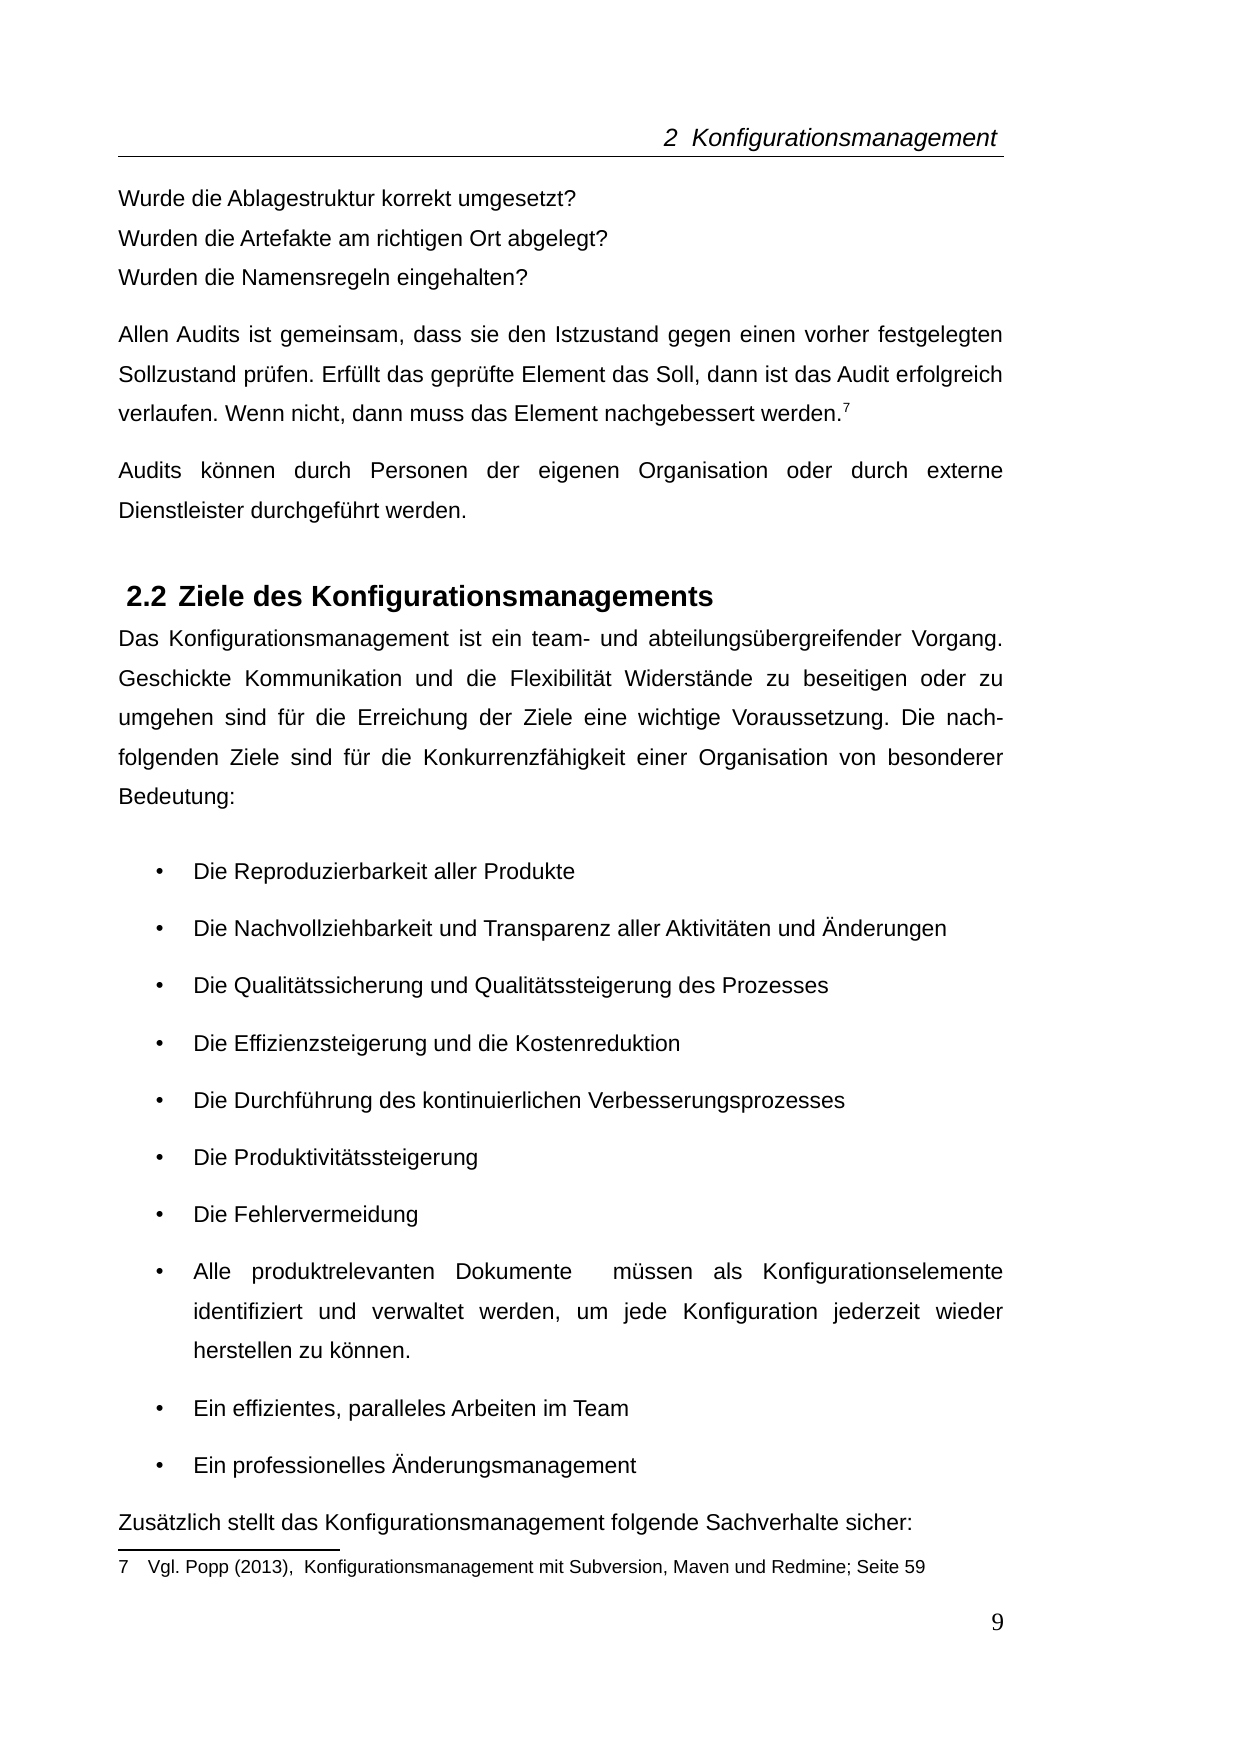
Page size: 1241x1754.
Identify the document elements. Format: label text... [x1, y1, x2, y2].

text Audits können durch Personen der eigenen Organisation oder durch externe Dienstleister durchgeführt werden. [118, 457, 1004, 523]
list Ein professionelles Änderungsmanagement [156, 1452, 1004, 1478]
list Ein effizientes, paralleles Arbeiten im Team [156, 1394, 1004, 1421]
list Die Reproduzierbarkeit aller Produkte [156, 858, 1004, 884]
list Die Durchführung des kontinuierlichen Verbesserungsprozesses [156, 1087, 1004, 1113]
text Das Konfigurationsmanagement ist ein team- und abteilungsübergreifender Vorgang. Geschickte Kommunikation und die Flexibilität Widerstände zu beseitigen oder zu umgehen sind für die Erreichung der Ziele eine wichtige Voraussetzung. Die nach-folgenden Ziele sind für die Konkurrenzfähigkeit einer Organisation von besonderer Bedeutung: [118, 625, 1004, 809]
text Allen Audits ist gemeinsam, dass sie den Istzustand gegen einen vorher festgelegten Sollzustand prüfen. Erfüllt das geprüfte Element das Soll, dann ist das Audit erfolgreich verlaufen. Wenn nicht, dann muss das Element nachgebessert werden. [118, 321, 1004, 427]
list Die Effizienzsteigerung und die Kostenreduktion [156, 1029, 1004, 1056]
list Die Nachvollziehbarkeit und Transparenz aller Aktivitäten und Änderungen [156, 915, 1004, 942]
subtitle Ziele des Konfigurationsmanagements [118, 579, 1004, 613]
list Die Produktivitätssteigerung [156, 1144, 1004, 1170]
text Vgl. Popp (2013), Konfigurationsmanagement mit Subversion, Maven und Redmine; Seite 59 [118, 1556, 1004, 1578]
list Alle produktrelevanten Dokumente müssen als Konfigurationselemente identifiziert und verwaltet werden, um jede Konfiguration jederzeit wieder herstellen zu können. [156, 1258, 1004, 1364]
list Die Qualitätssicherung und Qualitätssteigerung des Prozesses [156, 972, 1004, 999]
text Wurde die Ablagestruktur korrekt umgesetzt? Wurden die Artefakte am richtigen Ort abgelegt? Wurden die Namensregeln eingehalten? [118, 185, 1004, 291]
text Zusätzlich stellt das Konfigurationsmanagement folgende Sachverhalte sicher: [118, 1509, 1004, 1535]
list Die Fehlervermeidung [156, 1201, 1004, 1227]
